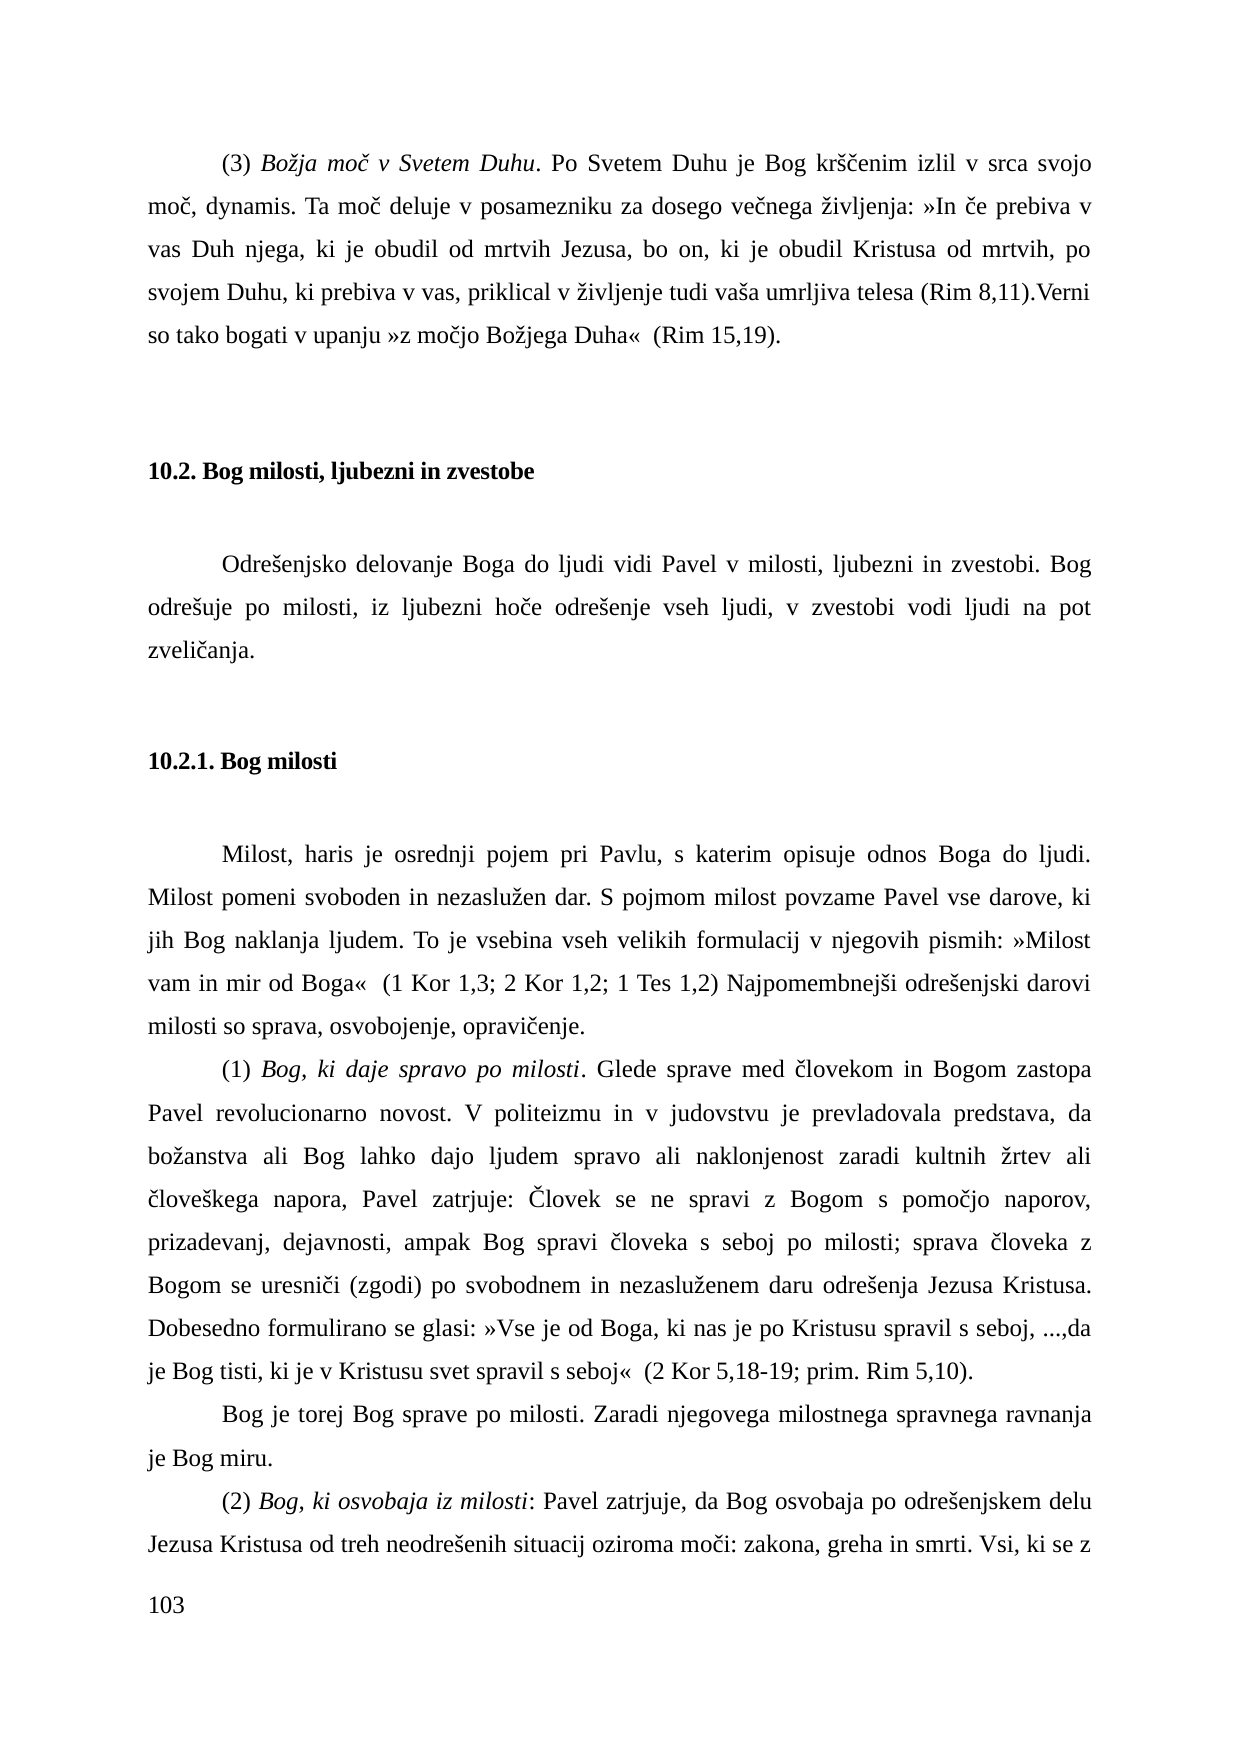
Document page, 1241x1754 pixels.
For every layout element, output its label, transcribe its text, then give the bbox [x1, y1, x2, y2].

text (2) Bog, ki osvobaja iz milosti: Pavel zatrjuje, da Bog osvobaja po odrešenjskem delu Jezusa Kristusa od treh neodrešenih situacij oziroma moči: zakona, greha in smrti. Vsi, ki se z [148, 1486, 1092, 1558]
text Milost, haris je osrednji pojem pri Pavlu, s katerim opisuje odnos Boga do ljudi. Milost pomeni svoboden in nezaslužen dar. S pojmom milost povzame Pavel vse darove, ki jih Bog naklanja ljudem. To je vsebina vseh velikih formulacij v njegovih pismih: »Milost vam in mir od Boga« (1 Kor 1,3; 2 Kor 1,2; 1 Tes 1,2) Najpomembnejši odrešenjski darovi milosti so sprava, osvobojenje, opravičenje. [148, 839, 1092, 1040]
text Bog je torej Bog sprave po milosti. Zaradi njegovega milostnega spravnega ravnanja je Bog miru. [148, 1399, 1092, 1471]
text Odrešenjsko delovanje Boga do ljudi vidi Pavel v milosti, ljubezni in zvestobi. Bog odrešuje po milosti, iz ljubezni hoče odrešenje vseh ljudi, v zvestobi vodi ljudi na pot zveličanja. [148, 549, 1092, 664]
text (1) Bog, ki daje spravo po milosti. Glede sprave med človekom in Bogom zastopa Pavel revolucionarno novost. V politeizmu in v judovstvu je prevladovala predstava, da božanstva ali Bog lahko dajo ljudem spravo ali naklonjenost zaradi kultnih žrtev ali človeškega napora, Pavel zatrjuje: Človek se ne spravi z Bogom s pomočjo naporov, prizadevanj, dejavnosti, ampak Bog spravi človeka s seboj po milosti; sprava človeka z Bogom se uresniči (zgodi) po svobodnem in nezasluženem daru odrešenja Jezusa Kristusa. Dobesedno formulirano se glasi: »Vse je od Boga, ki nas je po Kristusu spravil s seboj, ...,da je Bog tisti, ki je v Kristusu svet spravil s seboj« (2 Kor 5,18-19; prim. Rim 5,10). [148, 1054, 1092, 1385]
subtitle 10.2. Bog milosti, ljubezni in zvestobe [148, 456, 1092, 485]
text (3) Božja moč v Svetem Duhu. Po Svetem Duhu je Bog krščenim izlil v srca svojo moč, dynamis. Ta moč deluje v posamezniku za dosego večnega življenja: »In če prebiva v vas Duh njega, ki je obudil od mrtvih Jezusa, bo on, ki je obudil Kristusa od mrtvih, po svojem Duhu, ki prebiva v vas, priklical v življenje tudi vaša umrljiva telesa (Rim 8,11).Verni so tako bogati v upanju »z močjo Božjega Duha« (Rim 15,19). [148, 148, 1092, 349]
subtitle 10.2.1. Bog milosti [148, 746, 1092, 775]
